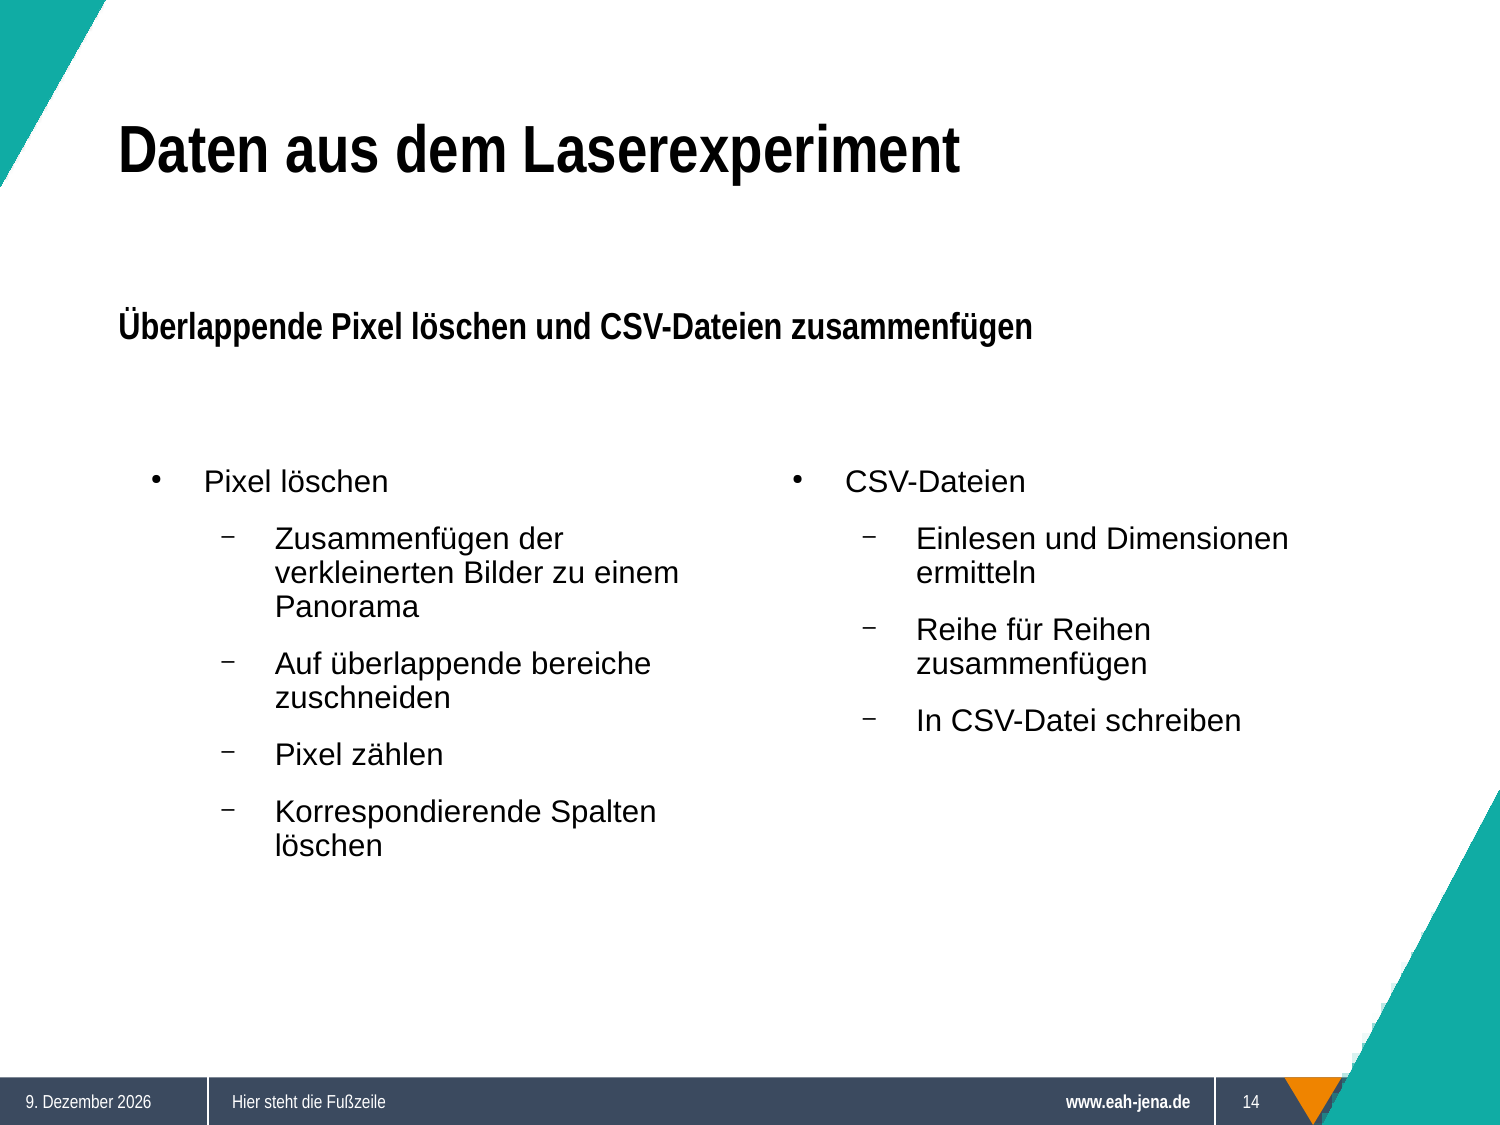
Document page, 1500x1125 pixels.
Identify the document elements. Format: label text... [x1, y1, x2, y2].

text_box [0, 0, 106, 187]
list CSV-Dateien Einlesen und Dimensionen ermitteln Reihe für Reihen zusammenfügen In CSV-Datei schreiben [759, 458, 1398, 1063]
list Pixel löschen Zusammenfügen der verkleinerten Bilder zu einem Panorama Auf überlappende bereiche zuschneiden Pixel zählen Korrespondierende Spalten löschen [118, 458, 753, 1063]
text_box [1322, 790, 1500, 1125]
list Überlappende Pixel löschen und CSV-Dateien zusammenfügen [103, 275, 1055, 411]
list Daten aus dem Laserexperiment [103, 107, 1398, 259]
